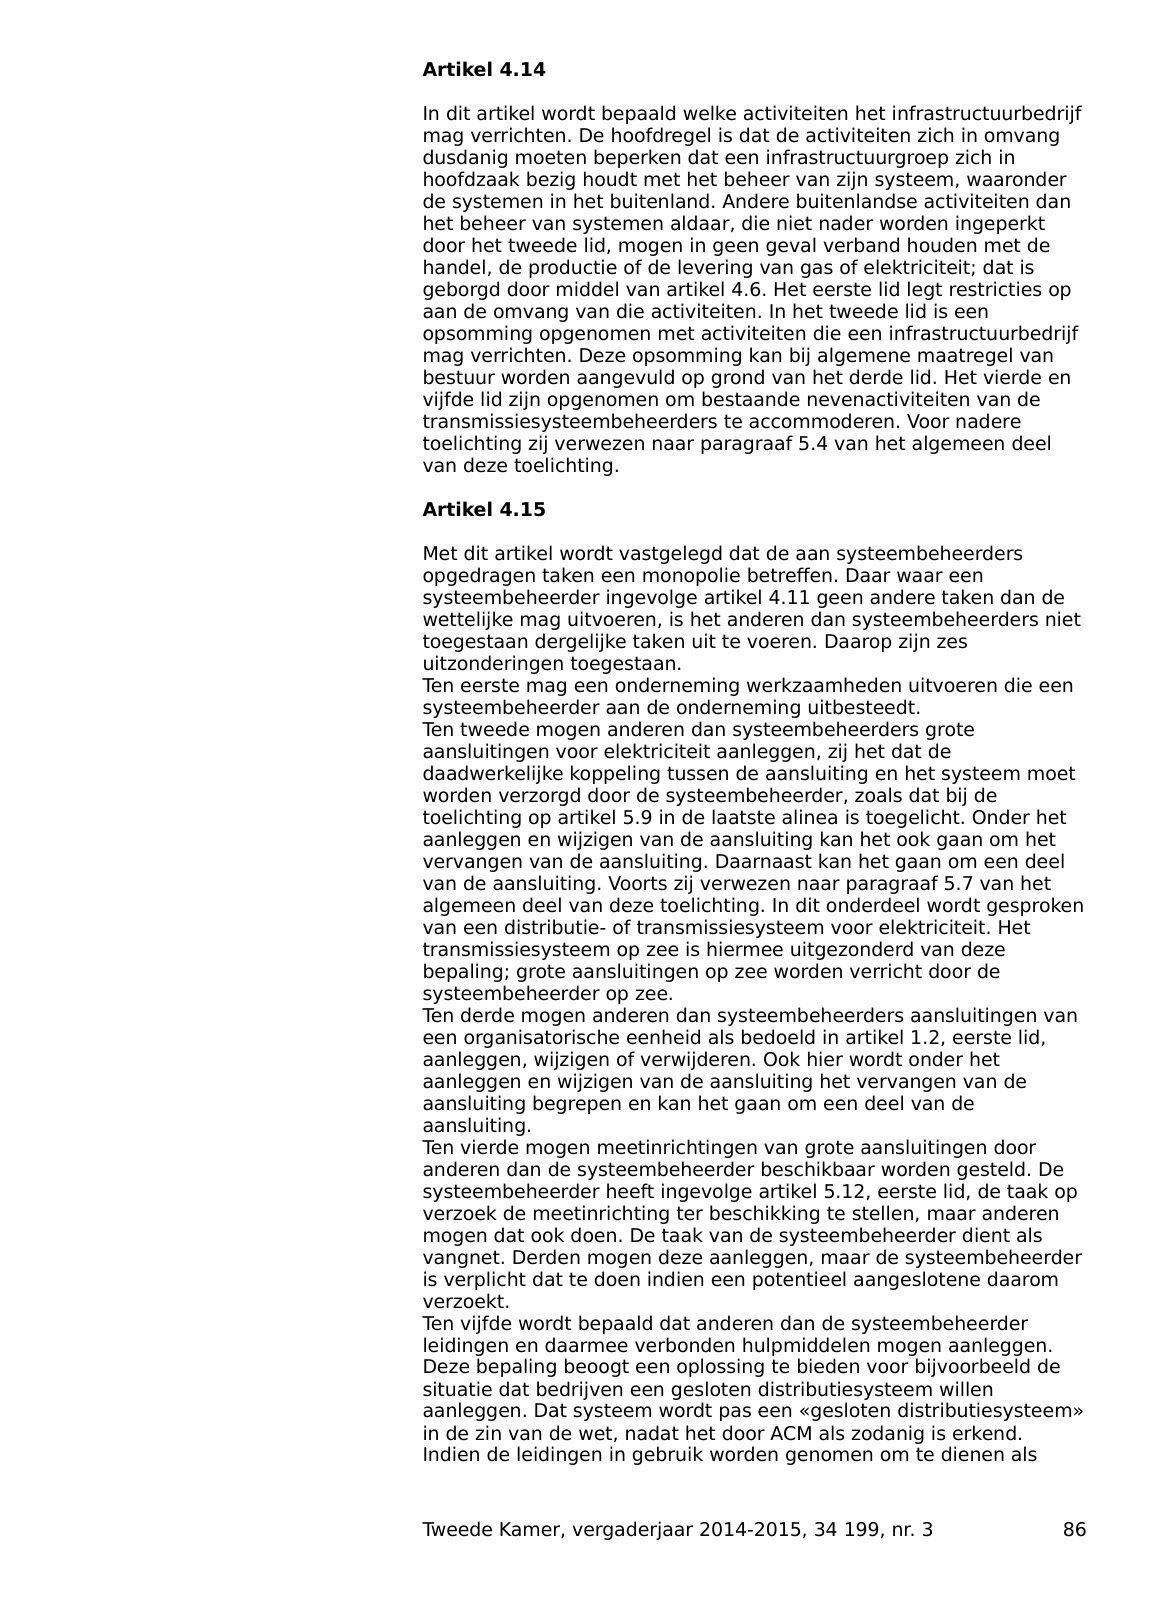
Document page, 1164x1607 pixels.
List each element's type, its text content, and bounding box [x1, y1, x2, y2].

text Ten tweede mogen anderen dan systeembeheerders grote aansluitingen voor elektriciteit aanleggen, zij het dat de daadwerkelijke koppeling tussen de aansluiting en het systeem moet worden verzorgd door de systeembeheerder, zoals dat bij de toelichting op artikel 5.9 in de laatste alinea is toegelicht. Onder het aanleggen en wijzigen van de aansluiting kan het ook gaan om het vervangen van de aansluiting. Daarnaast kan het gaan om een deel van de aansluiting. Voorts zij verwezen naar paragraaf 5.7 van het algemeen deel van deze toelichting. In dit onderdeel wordt gesproken van een distributie- of transmissiesysteem voor elektriciteit. Het transmissiesysteem op zee is hiermee uitgezonderd van deze bepaling; grote aansluitingen op zee worden verricht door de systeembeheerder op zee. [422, 719, 1087, 1005]
text Ten vijfde wordt bepaald dat anderen dan de systeembeheerder leidingen en daarmee verbonden hulpmiddelen mogen aanleggen. Deze bepaling beoogt een oplossing te bieden voor bijvoorbeeld de situatie dat bedrijven een gesloten distributiesysteem willen aanleggen. Dat systeem wordt pas een «gesloten distributiesysteem» in de zin van de wet, nadat het door ACM als zodanig is erkend. Indien de leidingen in gebruik worden genomen om te dienen als [422, 1312, 1087, 1466]
subtitle Artikel 4.15 [422, 499, 1087, 521]
text In dit artikel wordt bepaald welke activiteiten het infrastructuurbedrijf mag verrichten. De hoofdregel is dat de activiteiten zich in omvang dusdanig moeten beperken dat een infrastructuurgroep zich in hoofdzaak bezig houdt met het beheer van zijn systeem, waaronder de systemen in het buitenland. Andere buitenlandse activiteiten dan het beheer van systemen aldaar, die niet nader worden ingeperkt door het tweede lid, mogen in geen geval verband houden met de handel, de productie of de levering van gas of elektriciteit; dat is geborgd door middel van artikel 4.6. Het eerste lid legt restricties op aan de omvang van die activiteiten. In het tweede lid is een opsomming opgenomen met activiteiten die een infrastructuurbedrijf mag verrichten. Deze opsomming kan bij algemene maatregel van bestuur worden aangevuld op grond van het derde lid. Het vierde en vijfde lid zijn opgenomen om bestaande nevenactiviteiten van de transmissiesysteembeheerders te accommoderen. Voor nadere toelichting zij verwezen naar paragraaf 5.4 van het algemeen deel van deze toelichting. [422, 103, 1087, 477]
text Ten derde mogen anderen dan systeembeheerders aansluitingen van een organisatorische eenheid als bedoeld in artikel 1.2, eerste lid, aanleggen, wijzigen of verwijderen. Ook hier wordt onder het aanleggen en wijzigen van de aansluiting het vervangen van de aansluiting begrepen en kan het gaan om een deel van de aansluiting. [422, 1005, 1087, 1137]
subtitle Artikel 4.14 [422, 59, 1087, 81]
text Ten eerste mag een onderneming werkzaamheden uitvoeren die een systeembeheerder aan de onderneming uitbesteedt. [422, 675, 1087, 719]
text Ten vierde mogen meetinrichtingen van grote aansluitingen door anderen dan de systeembeheerder beschikbaar worden gesteld. De systeembeheerder heeft ingevolge artikel 5.12, eerste lid, de taak op verzoek de meetinrichting ter beschikking te stellen, maar anderen mogen dat ook doen. De taak van de systeembeheerder dient als vangnet. Derden mogen deze aanleggen, maar de systeembeheerder is verplicht dat te doen indien een potentieel aangeslotene daarom verzoekt. [422, 1137, 1087, 1312]
text Met dit artikel wordt vastgelegd dat de aan systeembeheerders opgedragen taken een monopolie betreffen. Daar waar een systeembeheerder ingevolge artikel 4.11 geen andere taken dan de wettelijke mag uitvoeren, is het anderen dan systeembeheerders niet toegestaan dergelijke taken uit te voeren. Daarop zijn zes uitzonderingen toegestaan. [422, 543, 1087, 675]
